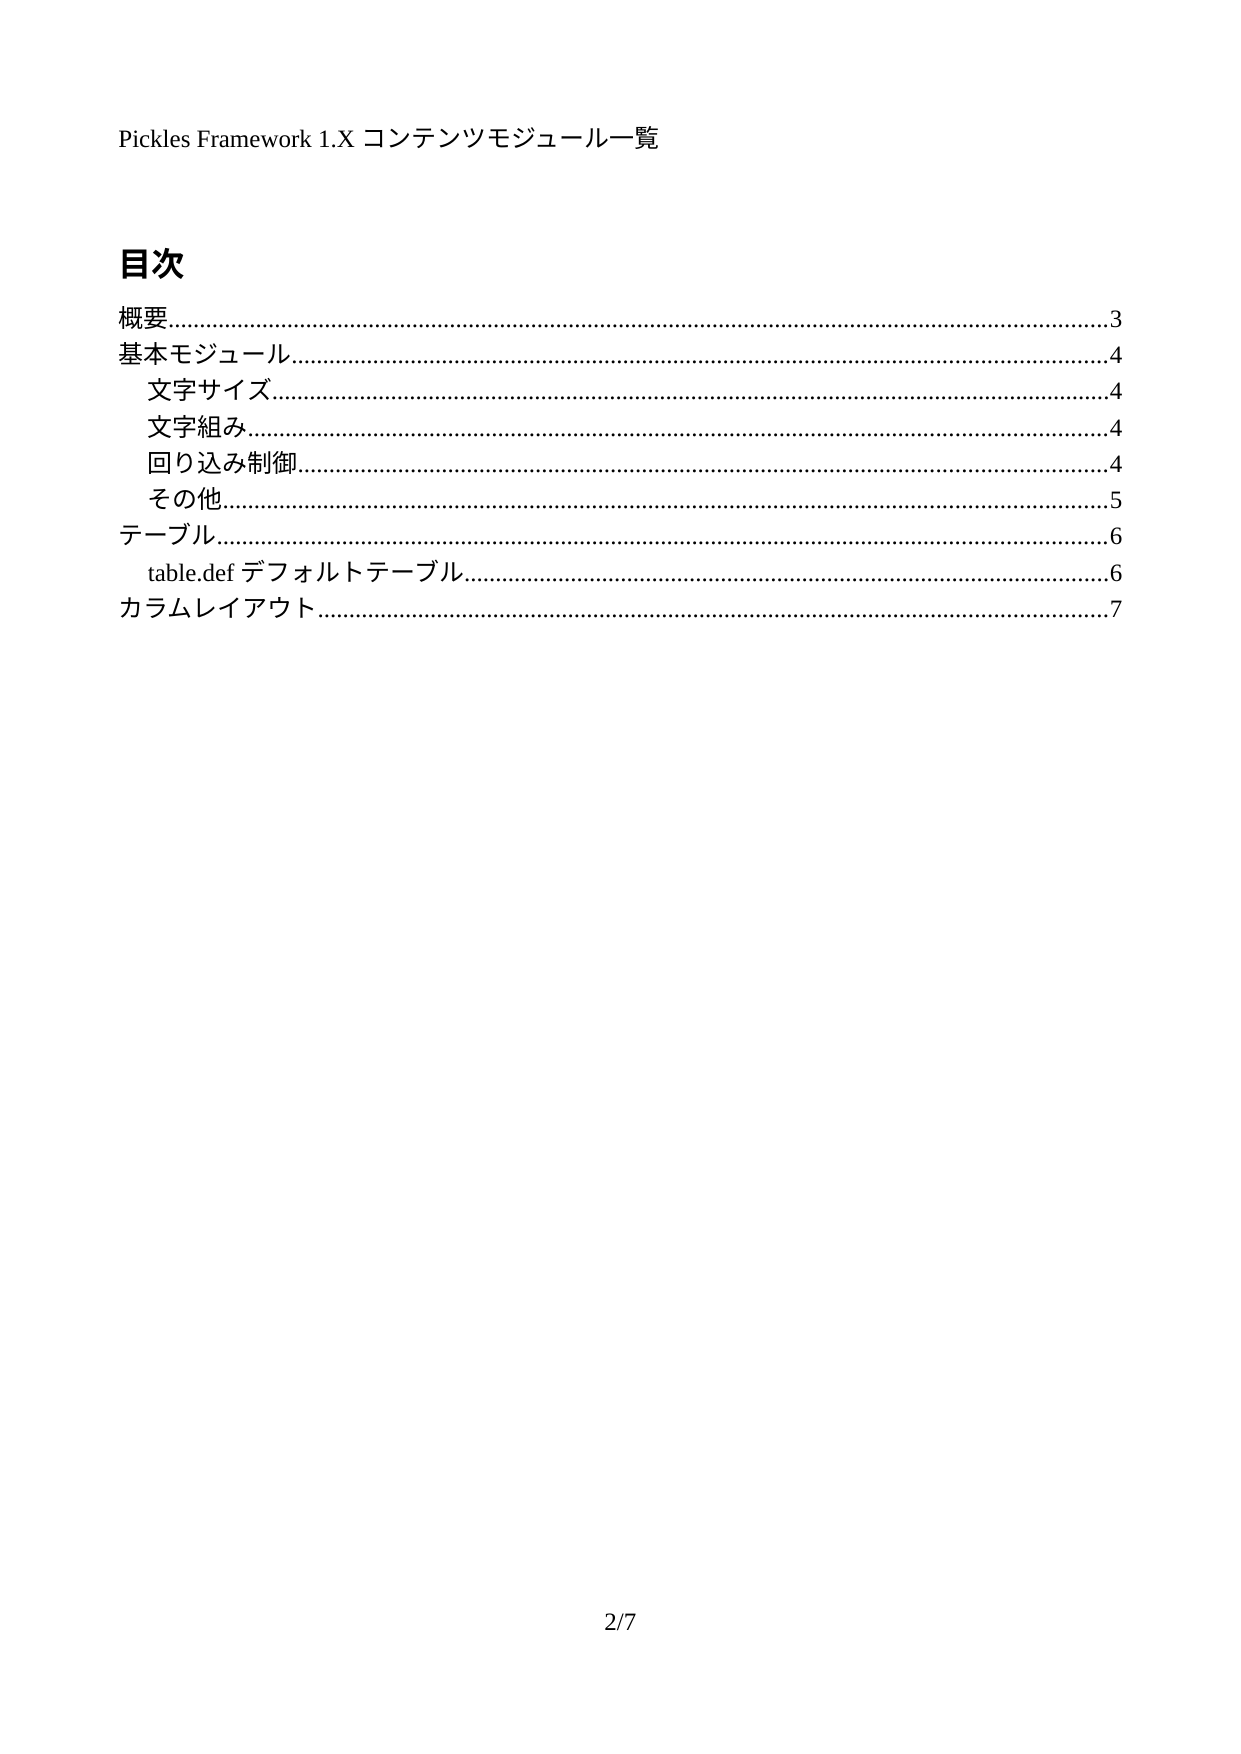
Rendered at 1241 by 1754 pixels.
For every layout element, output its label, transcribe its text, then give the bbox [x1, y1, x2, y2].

text その他 5 [148, 479, 1122, 516]
text 文字組み 4 [148, 407, 1122, 443]
text テーブル 6 [118, 516, 1122, 552]
subtitle 目次 [118, 238, 1122, 286]
text 回り込み制御 4 [148, 443, 1122, 479]
text カラムレイアウト 7 [118, 588, 1122, 624]
text 概要 3 [118, 298, 1122, 334]
text 文字サイズ 4 [148, 371, 1122, 407]
text table.def デフォルトテーブル 6 [148, 552, 1122, 588]
text 基本モジュール 4 [118, 334, 1122, 371]
